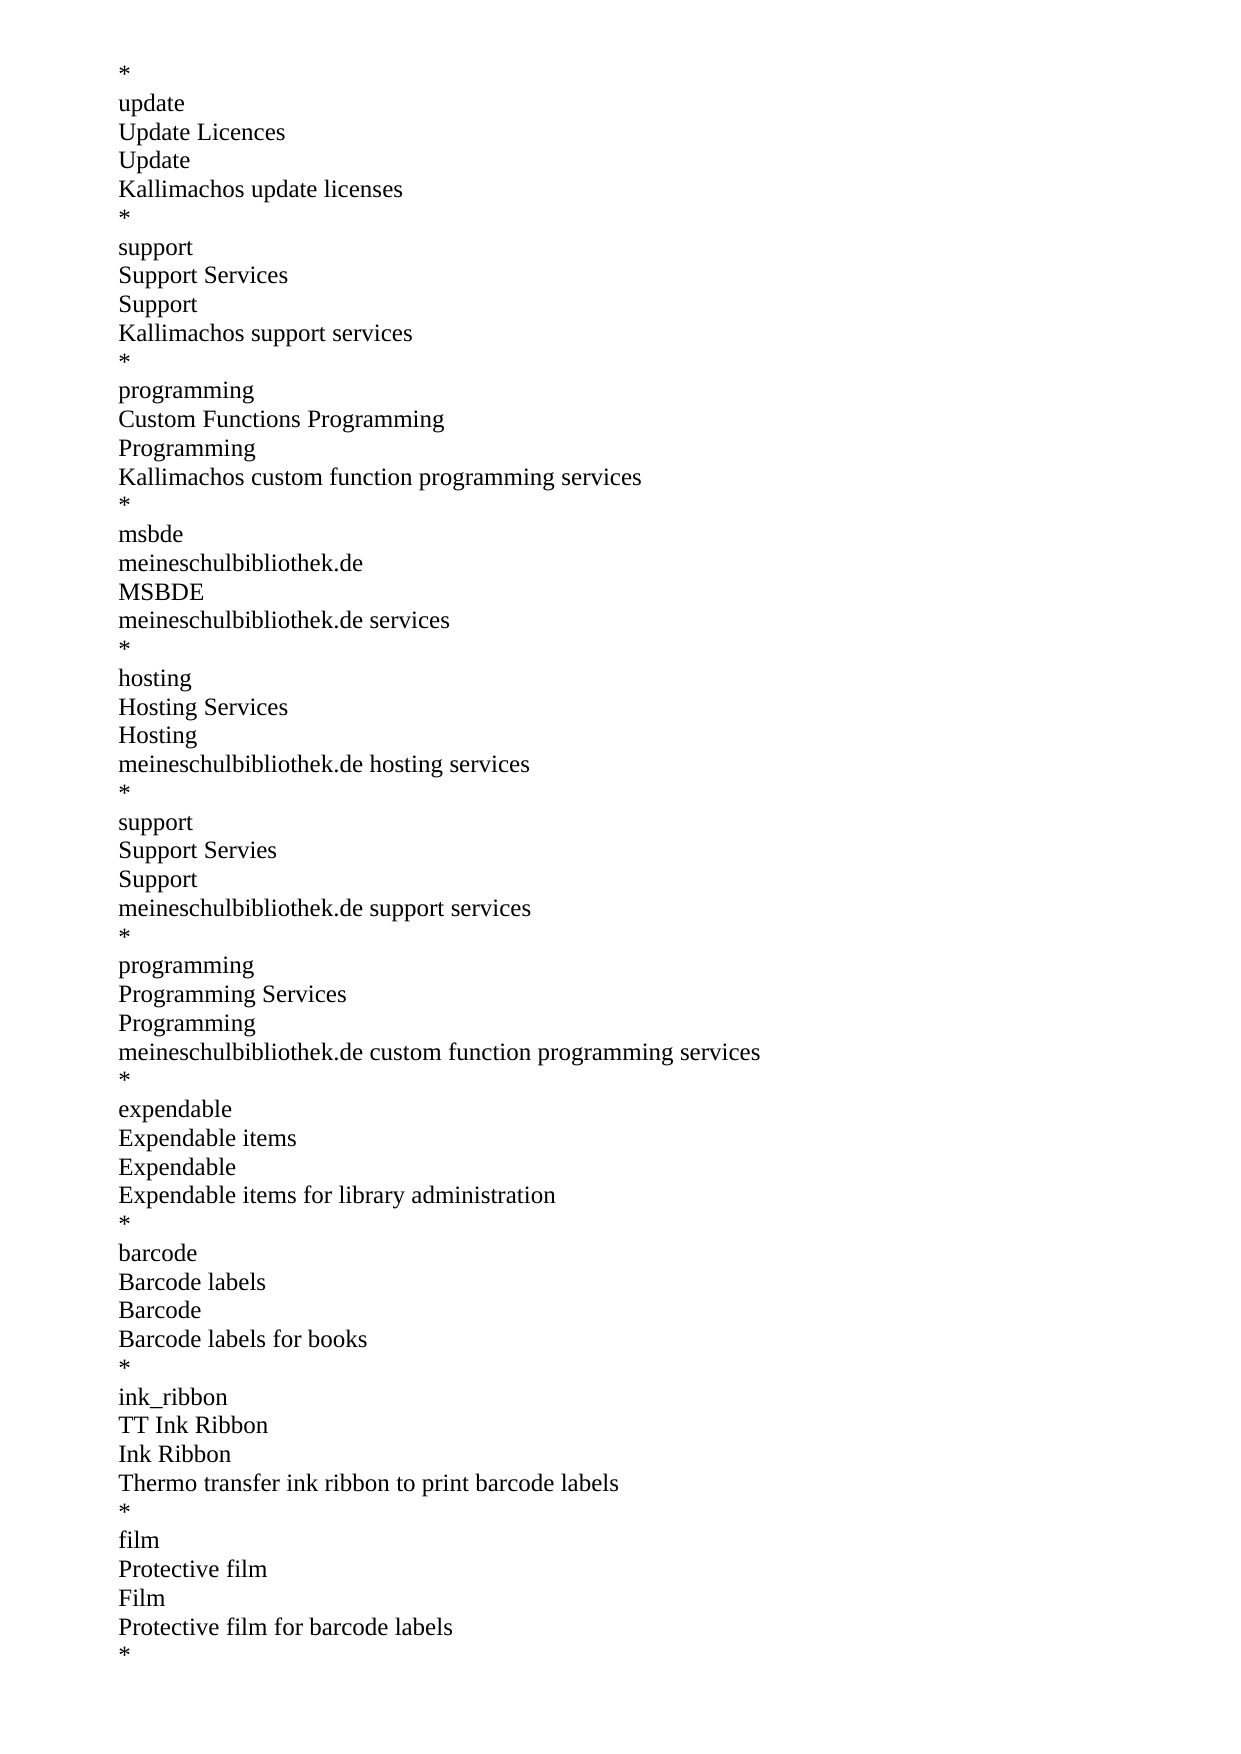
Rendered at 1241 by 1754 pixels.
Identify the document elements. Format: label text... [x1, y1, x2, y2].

text * update Update Licences Update Kallimachos update licenses * support Support Services Support Kallimachos support services * programming Custom Functions Programming Programming Kallimachos custom function programming services * msbde meine­schulbibliothek.de MSBDE meine­schulbibliothek.de services * hosting Hosting Services Hosting meine­schulbibliothek.de hosting services * support Support Servies Support meine­schulbibliothek.de support services * programming Programming Services Programming meine­schulbibliothek.de custom function programming services * expendable Expendable items Expendable Expendable items for library administration * barcode Barcode labels Barcode Barcode labels for books * ink_ribbon TT Ink Ribbon Ink Ribbon Thermo transfer ink ribbon to print barcode labels * film Protective film Film Protective film for barcode labels * [118, 59, 1181, 1669]
